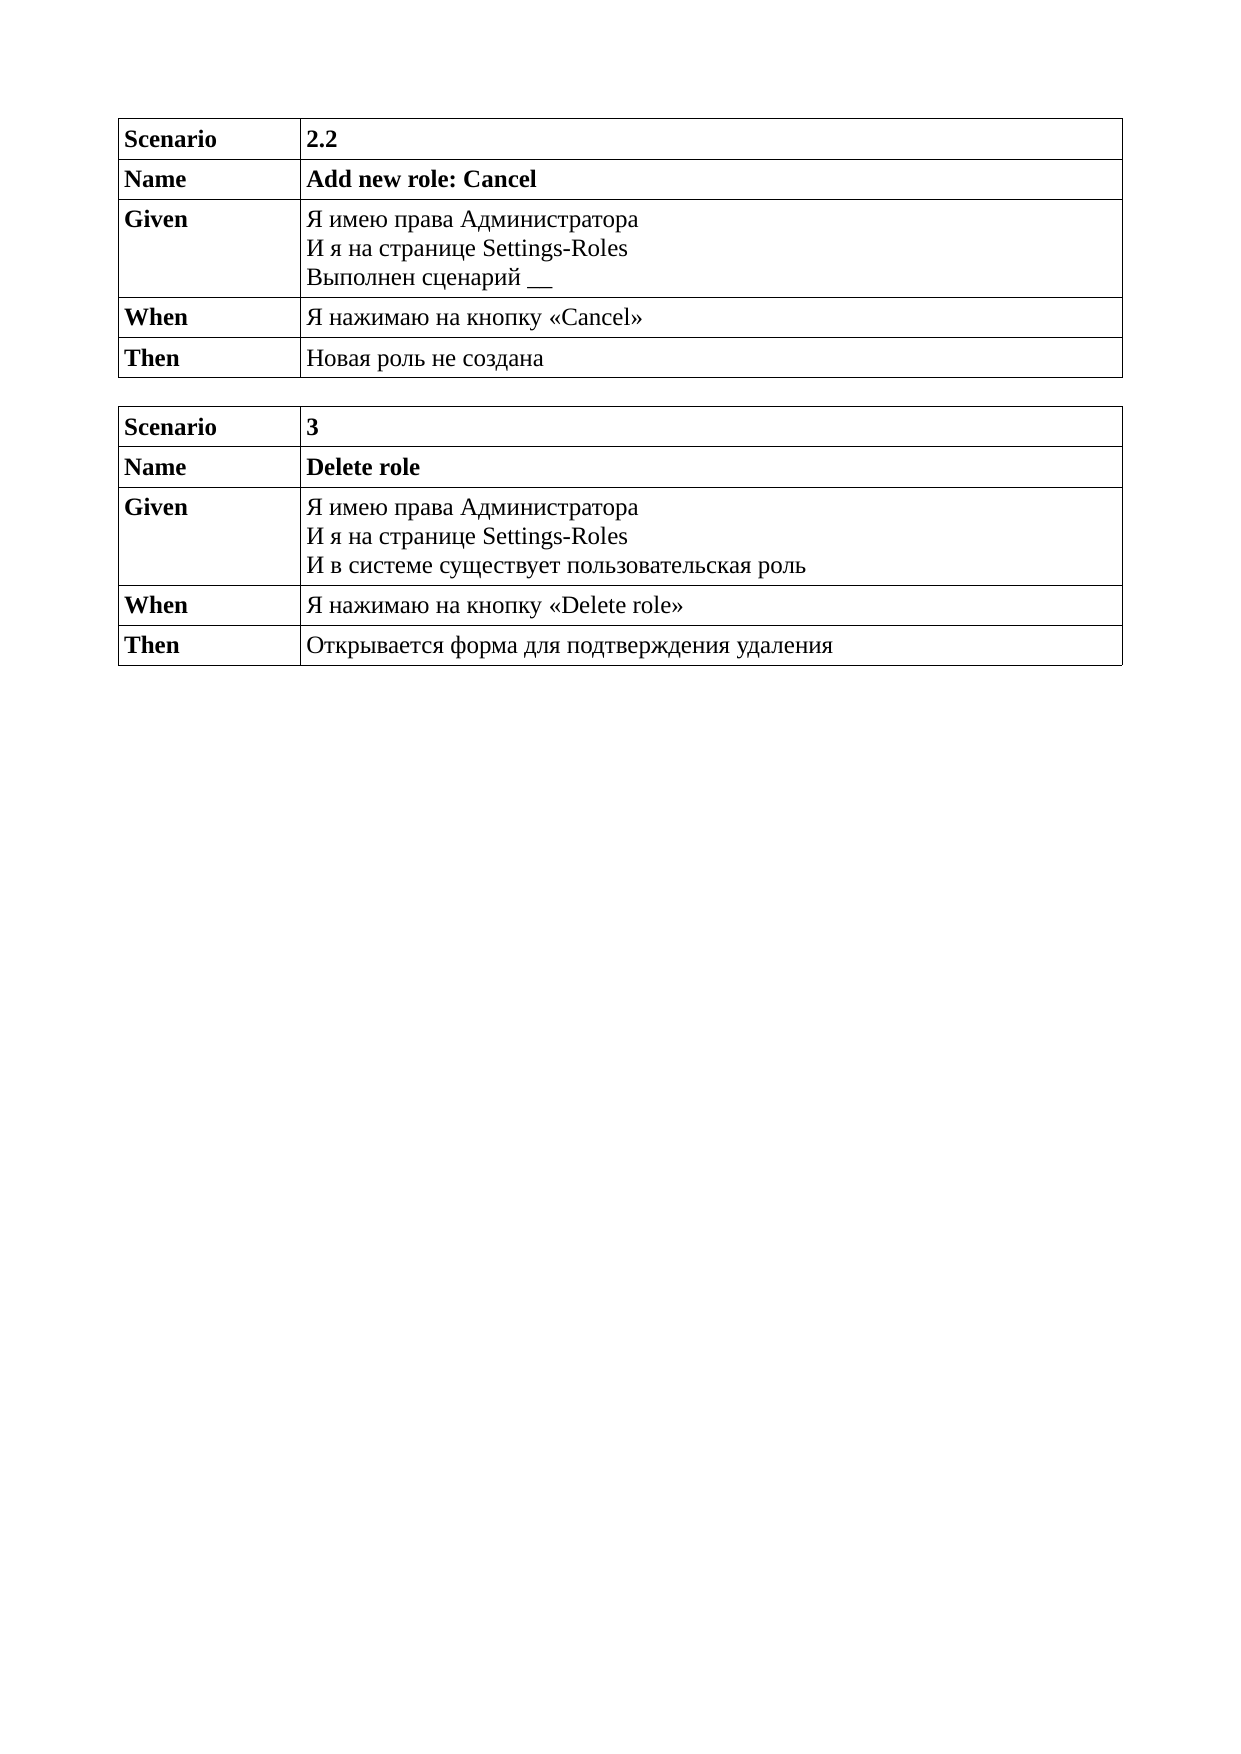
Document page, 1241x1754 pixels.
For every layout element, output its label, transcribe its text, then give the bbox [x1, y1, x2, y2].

table_cell Then [119, 338, 300, 377]
table_header Scenario [119, 119, 300, 158]
table_cell Name [119, 160, 300, 199]
table_cell Я имею права Администратора И я на странице Settings-Roles И в системе существует пользовательская роль [301, 488, 1122, 584]
table_cell Я нажимаю на кнопку «Delete role» [301, 586, 1122, 625]
table_header Scenario [119, 407, 300, 446]
table_cell Given [119, 488, 300, 584]
table_cell Then [119, 626, 300, 665]
table_header 3 [301, 407, 1122, 446]
table_cell Add new role: Cancel [301, 160, 1122, 199]
table_cell Given [119, 200, 300, 297]
table_header 2.2 [301, 119, 1122, 158]
table_cell Открывается форма для подтверждения удаления [301, 626, 1122, 665]
table_cell Delete role [301, 447, 1122, 487]
table_cell Name [119, 447, 300, 487]
table_cell Я имею права Администратора И я на странице Settings-Roles Выполнен сценарий __ [301, 200, 1122, 297]
table_cell Новая роль не создана [301, 338, 1122, 377]
table_cell Я нажимаю на кнопку «Cancel» [301, 298, 1122, 337]
table_cell When [119, 586, 300, 625]
table_cell When [119, 298, 300, 337]
